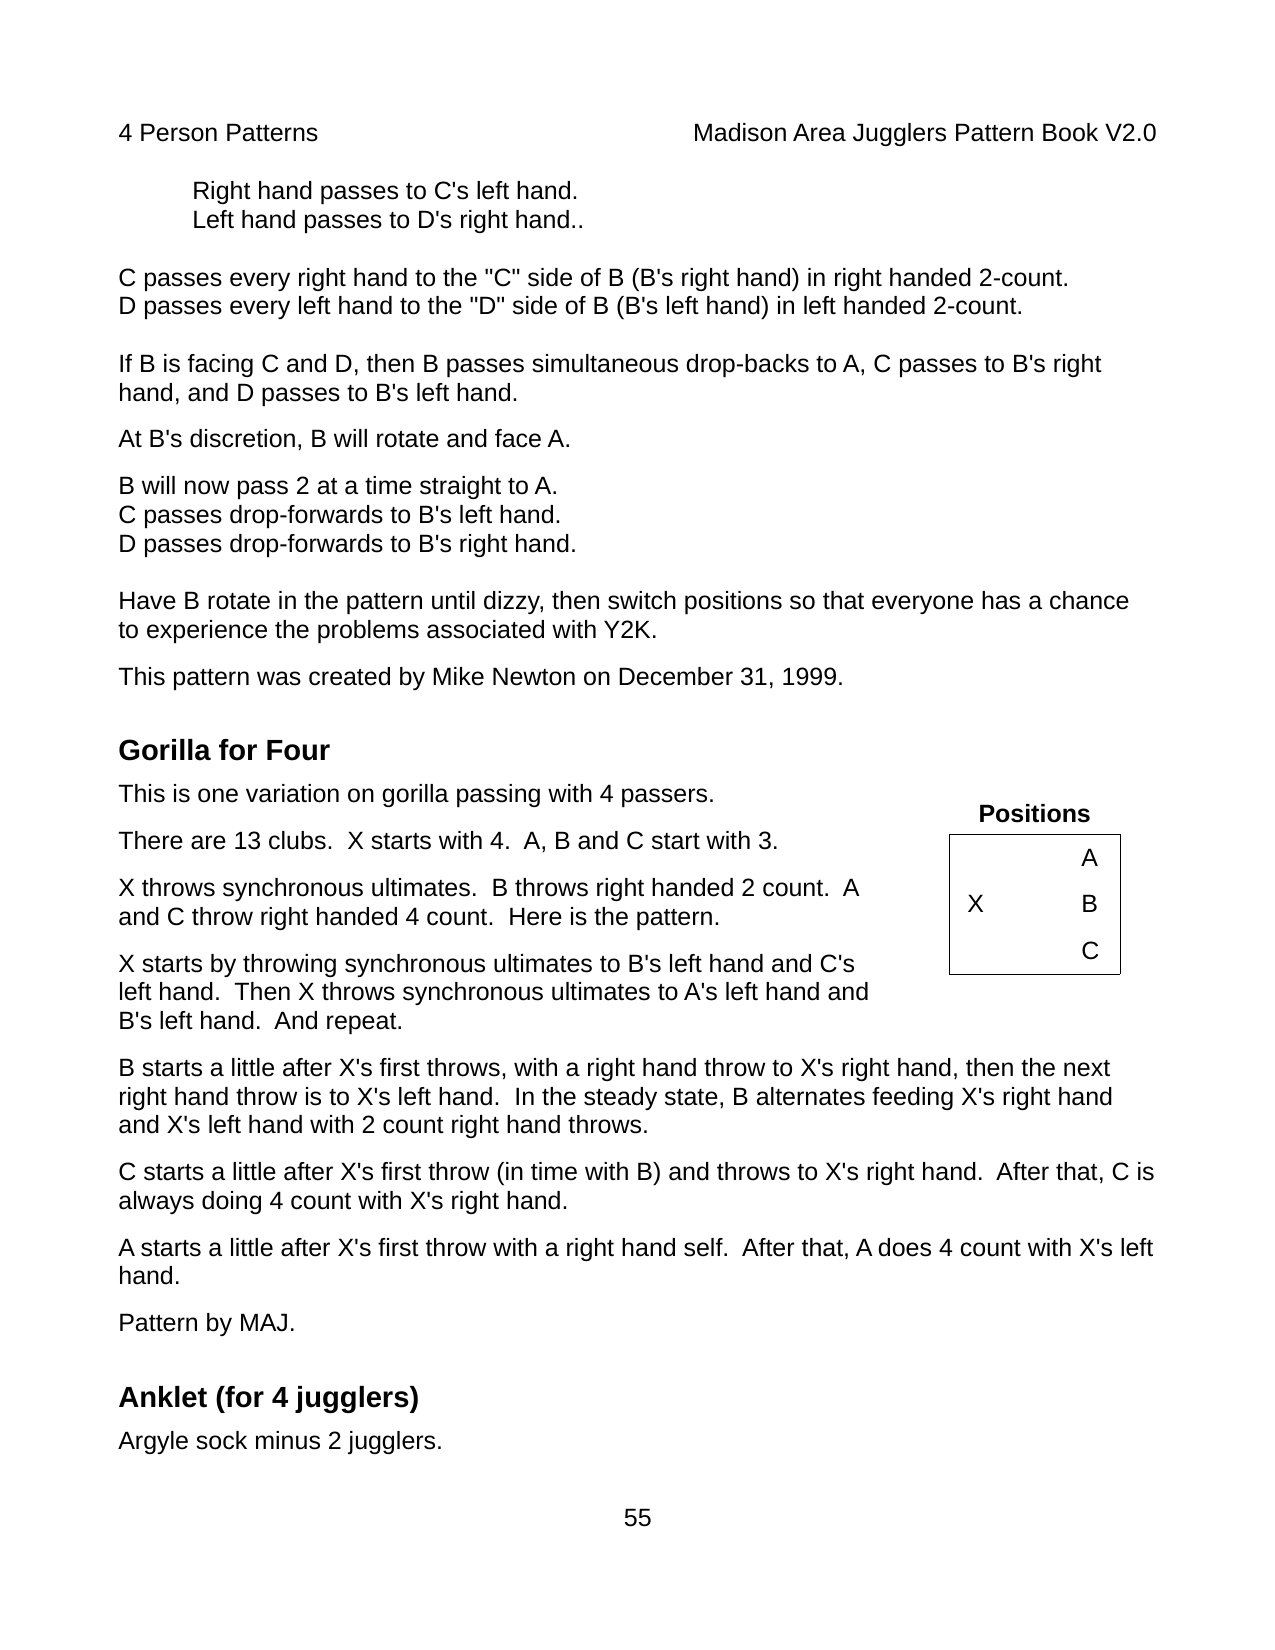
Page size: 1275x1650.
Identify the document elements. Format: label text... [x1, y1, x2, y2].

text There are 13 clubs. X starts with 4. A, B and C start with 3. [118, 826, 904, 855]
text Have B rotate in the pattern until dizzy, then switch positions so that everyone has a chance to experience the problems associated with Y2K. [118, 586, 1157, 644]
text This is one variation on gorilla passing with 4 passers. [118, 779, 1157, 1022]
table_cell B [1063, 881, 1120, 927]
text D passes every left hand to the "D" side of B (B's left hand) in left handed 2-count. [118, 291, 1157, 320]
table_cell [950, 927, 1006, 974]
text C starts a little after X's first throw (in time with B) and throws to X's right hand. After that, C is always doing 4 count with X's right hand. [118, 1157, 1157, 1214]
table_header Positions [949, 794, 1120, 834]
table_cell X [950, 881, 1006, 927]
text B will now pass 2 at a time straight to A. [118, 471, 1157, 500]
text If B is facing C and D, then B passes simultaneous drop-backs to A, C passes to B's right hand, and D passes to B's left hand. [118, 349, 1157, 406]
table_cell [1006, 881, 1063, 927]
text Right hand passes to C's left hand. [118, 176, 1157, 205]
text At B's discretion, B will rotate and face A. [118, 424, 1157, 453]
text Pattern by MAJ. [118, 1308, 1157, 1337]
table_cell C [1063, 927, 1120, 974]
text B starts a little after X's first throws, with a right hand throw to X's right hand, then the next right hand throw is to X's left hand. In the steady state, B alternates feeding X's right hand and X's left hand with 2 count right hand throws. [118, 1053, 1157, 1139]
text C passes every right hand to the "C" side of B (B's right hand) in right handed 2-count. [118, 263, 1157, 291]
text A starts a little after X's first throw with a right hand self. After that, A does 4 count with X's left hand. [118, 1233, 1157, 1290]
text X starts by throwing synchronous ultimates to B's left hand and C's left hand. Then X throws synchronous ultimates to A's left hand and B's left hand. And repeat. [118, 948, 1157, 1035]
table_cell [1006, 835, 1063, 881]
table_cell [950, 835, 1006, 881]
table_cell A [1063, 835, 1120, 881]
text X throws synchronous ultimates. B throws right handed 2 count. A and C throw right handed 4 count. Here is the pattern. [118, 873, 904, 931]
table_cell [1006, 927, 1063, 974]
text Left hand passes to D's right hand.. [192, 205, 1157, 234]
subtitle Anklet (for 4 jugglers) [118, 1380, 1157, 1413]
text This pattern was created by Mike Newton on December 31, 1999. [118, 662, 1157, 690]
text D passes drop-forwards to B's right hand. [118, 529, 1157, 557]
subtitle Gorilla for Four [118, 733, 1157, 767]
text C passes drop-forwards to B's left hand. [118, 500, 1157, 529]
text Argyle sock minus 2 jugglers. [118, 1426, 1157, 1455]
